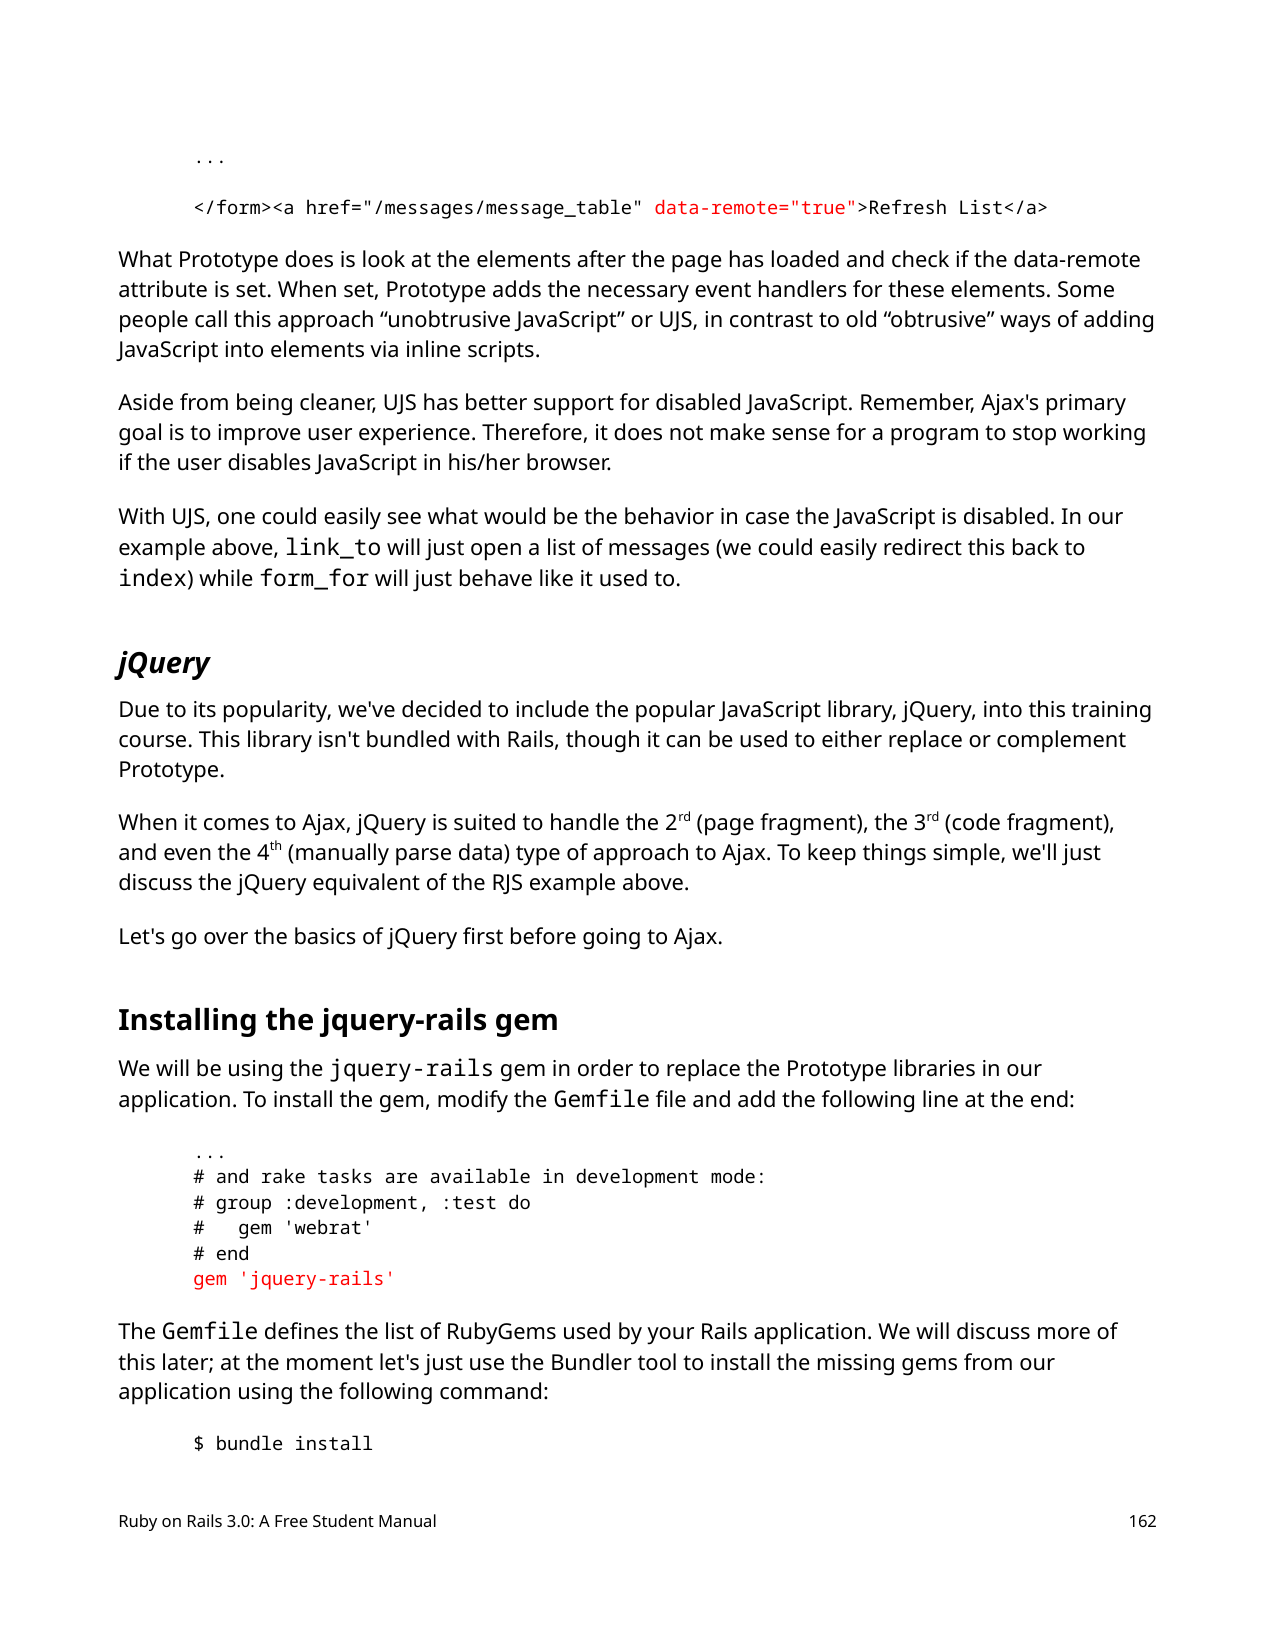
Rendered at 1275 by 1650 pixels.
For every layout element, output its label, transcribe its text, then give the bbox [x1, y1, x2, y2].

text What Prototype does is look at the elements after the page has loaded and check if the data-remote attribute is set. When set, Prototype adds the necessary event handlers for these elements. Some people call this approach “unobtrusive JavaScript” or UJS, in contrast to old “obtrusive” ways of adding JavaScript into elements via inline scripts. [118, 244, 1157, 363]
text ... </form><a href="/messages/message_table" data-remote="true">Refresh List</a> [193, 118, 1157, 220]
text Aside from being cleaner, UJS has better support for disabled JavaScript. Remember, Ajax's primary goal is to improve user experience. Therefore, it does not make sense for a program to stop working if the user disables JavaScript in his/her browser. [118, 387, 1157, 477]
text Let's go over the basics of jQuery first before going to Ajax. [118, 921, 1157, 951]
subtitle jQuery [118, 642, 1157, 682]
text With UJS, one could easily see what would be the behavior in case the JavaScript is disabled. In our example above, link_to will just open a list of messages (we could easily redirect this back to index) while form_for will just behave like it used to. [118, 501, 1157, 593]
text We will be using the jquery-rails gem in order to replace the Prototype libraries in our application. To install the gem, modify the Gemfile file and add the following line at the end: [118, 1052, 1157, 1114]
text The Gemfile defines the list of RubyGems used by your Rails application. We will discuss more of this later; at the moment let's just use the Bundler tool to install the missing gems from our application using the following command: [118, 1315, 1157, 1406]
subtitle Installing the jquery-rails gem [118, 999, 1157, 1039]
text When it comes to Ajax, jQuery is suited to handle the 2rd (page fragment), the 3rd (code fragment), and even the 4th (manually parse data) type of approach to Ajax. To keep things simple, we'll just discuss the jQuery equivalent of the RJS example above. [118, 807, 1157, 897]
text ... # and rake tasks are available in development mode: # group :development, :test do # gem 'webrat' # end gem 'jquery-rails' [193, 1138, 1157, 1291]
text $ bundle install [193, 1430, 1157, 1456]
text Due to its popularity, we've decided to include the popular JavaScript library, jQuery, into this training course. This library isn't bundled with Rails, though it can be used to either replace or complement Prototype. [118, 694, 1157, 783]
